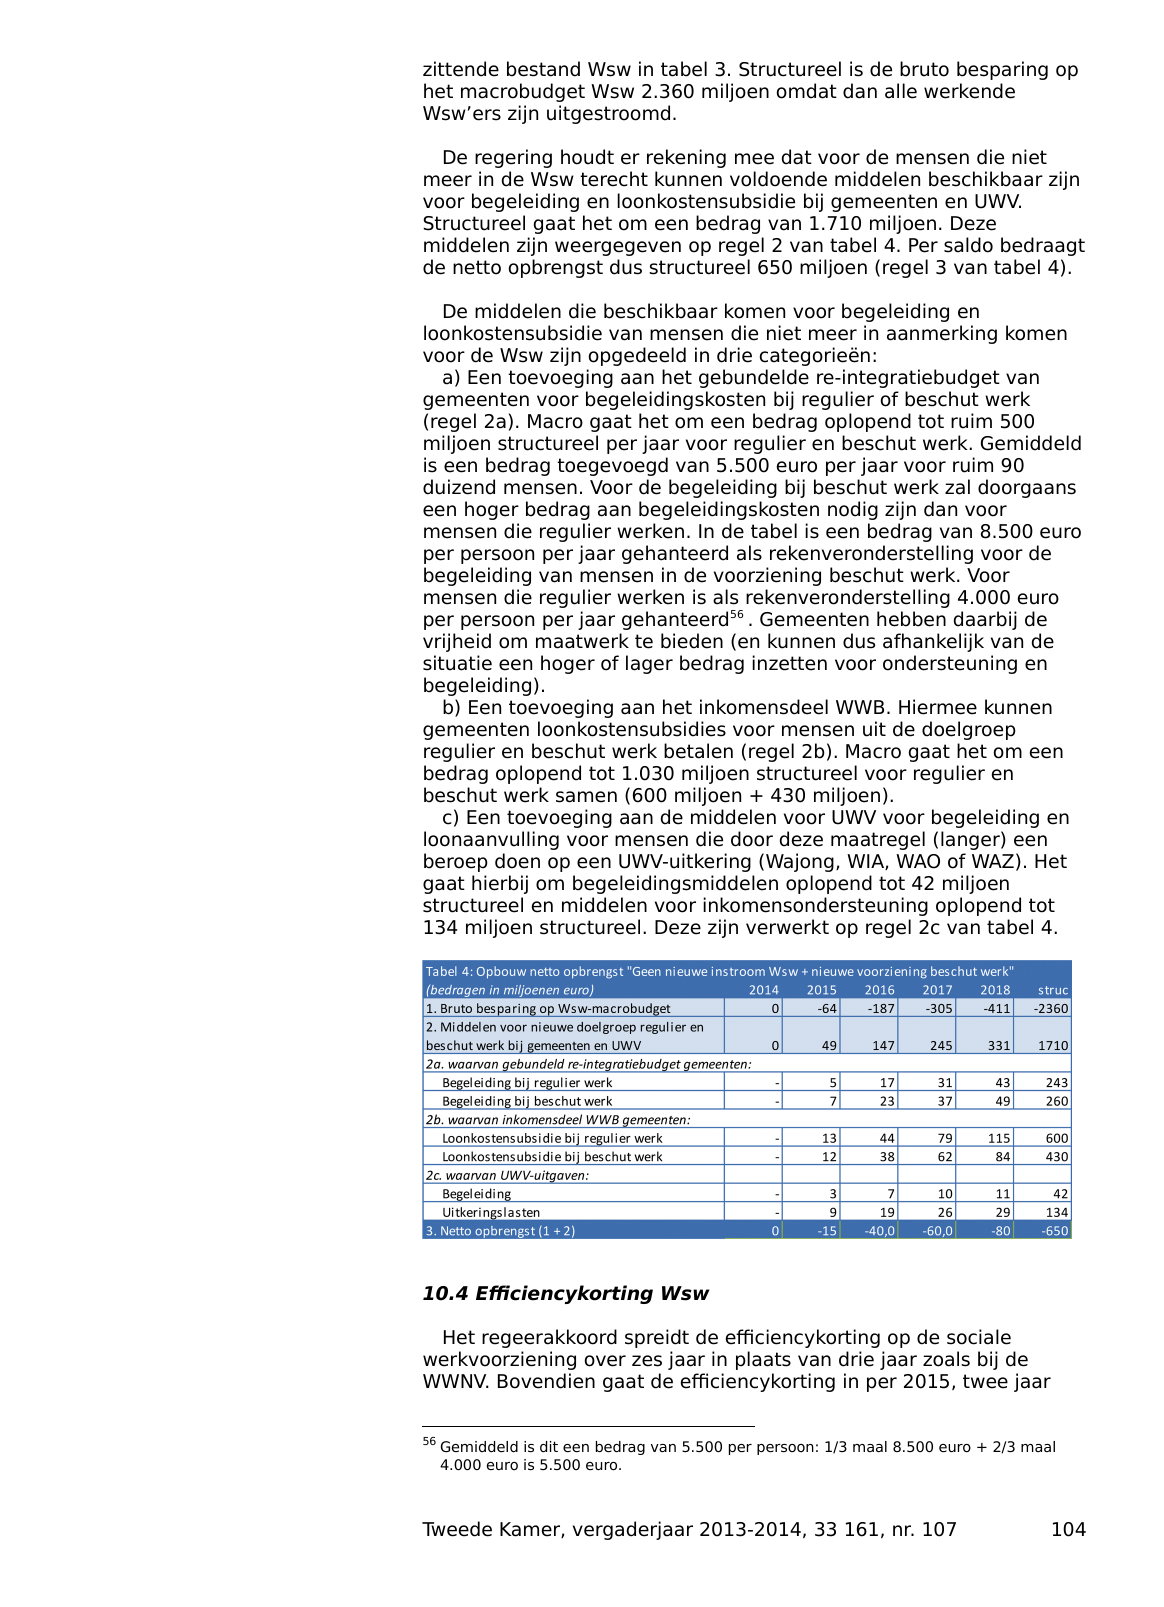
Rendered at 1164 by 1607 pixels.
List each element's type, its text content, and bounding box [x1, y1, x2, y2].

text a) Een toevoeging aan het gebundelde re-integratiebudget van gemeenten voor begeleidingskosten bij regulier of beschut werk (regel 2a). Macro gaat het om een bedrag oplopend tot ruim 500 miljoen structureel per jaar voor regulier en beschut werk. Gemiddeld is een bedrag toegevoegd van 5.500 euro per jaar voor ruim 90 duizend mensen. Voor de begeleiding bij beschut werk zal doorgaans een hoger bedrag aan begeleidingskosten nodig zijn dan voor mensen die regulier werken. In de tabel is een bedrag van 8.500 euro per persoon per jaar gehanteerd als rekenveronderstelling voor de begeleiding van mensen in de voorziening beschut werk. Voor mensen die regulier werken is als rekenveronderstelling 4.000 euro per persoon per jaar gehanteerd. Gemeenten hebben daarbij de vrijheid om maatwerk te bieden (en kunnen dus afhankelijk van de situatie een hoger of lager bedrag inzetten voor ondersteuning en begeleiding). [422, 367, 1087, 697]
text Het regeerakkoord spreidt de efficiencykorting op de sociale werkvoorziening over zes jaar in plaats van drie jaar zoals bij de WWNV. Bovendien gaat de efficiencykorting in per 2015, twee jaar [422, 1327, 1087, 1393]
text Gemiddeld is dit een bedrag van 5.500 per persoon: 1/3 maal 8.500 euro + 2/3 maal 4.000 euro is 5.500 euro. [422, 1435, 1087, 1474]
text zittende bestand Wsw in tabel 3. Structureel is de bruto besparing op het macrobudget Wsw 2.360 miljoen omdat dan alle werkende Wsw’ers zijn uitgestroomd. [422, 59, 1087, 125]
text c) Een toevoeging aan de middelen voor UWV voor begeleiding en loonaanvulling voor mensen die door deze maatregel (langer) een beroep doen op een UWV-uitkering (Wajong, WIA, WAO of WAZ). Het gaat hierbij om begeleidingsmiddelen oplopend tot 42 miljoen structureel en middelen voor inkomensondersteuning oplopend tot 134 miljoen structureel. Deze zijn verwerkt op regel 2c van tabel 4. [422, 807, 1087, 939]
text De regering houdt er rekening mee dat voor de mensen die niet meer in de Wsw terecht kunnen voldoende middelen beschikbaar zijn voor begeleiding en loonkostensubsidie bij gemeenten en UWV. Structureel gaat het om een bedrag van 1.710 miljoen. Deze middelen zijn weergegeven op regel 2 van tabel 4. Per saldo bedraagt de netto opbrengst dus structureel 650 miljoen (regel 3 van tabel 4). [422, 147, 1087, 279]
picture [422, 960, 1072, 1239]
text b) Een toevoeging aan het inkomensdeel WWB. Hiermee kunnen gemeenten loonkostensubsidies voor mensen uit de doelgroep regulier en beschut werk betalen (regel 2b). Macro gaat het om een bedrag oplopend tot 1.030 miljoen structureel voor regulier en beschut werk samen (600 miljoen + 430 miljoen). [422, 697, 1087, 807]
text De middelen die beschikbaar komen voor begeleiding en loonkostensubsidie van mensen die niet meer in aanmerking komen voor de Wsw zijn opgedeeld in drie categorieën: [422, 301, 1087, 367]
subtitle 10.4 Efficiencykorting Wsw [422, 1283, 1087, 1304]
